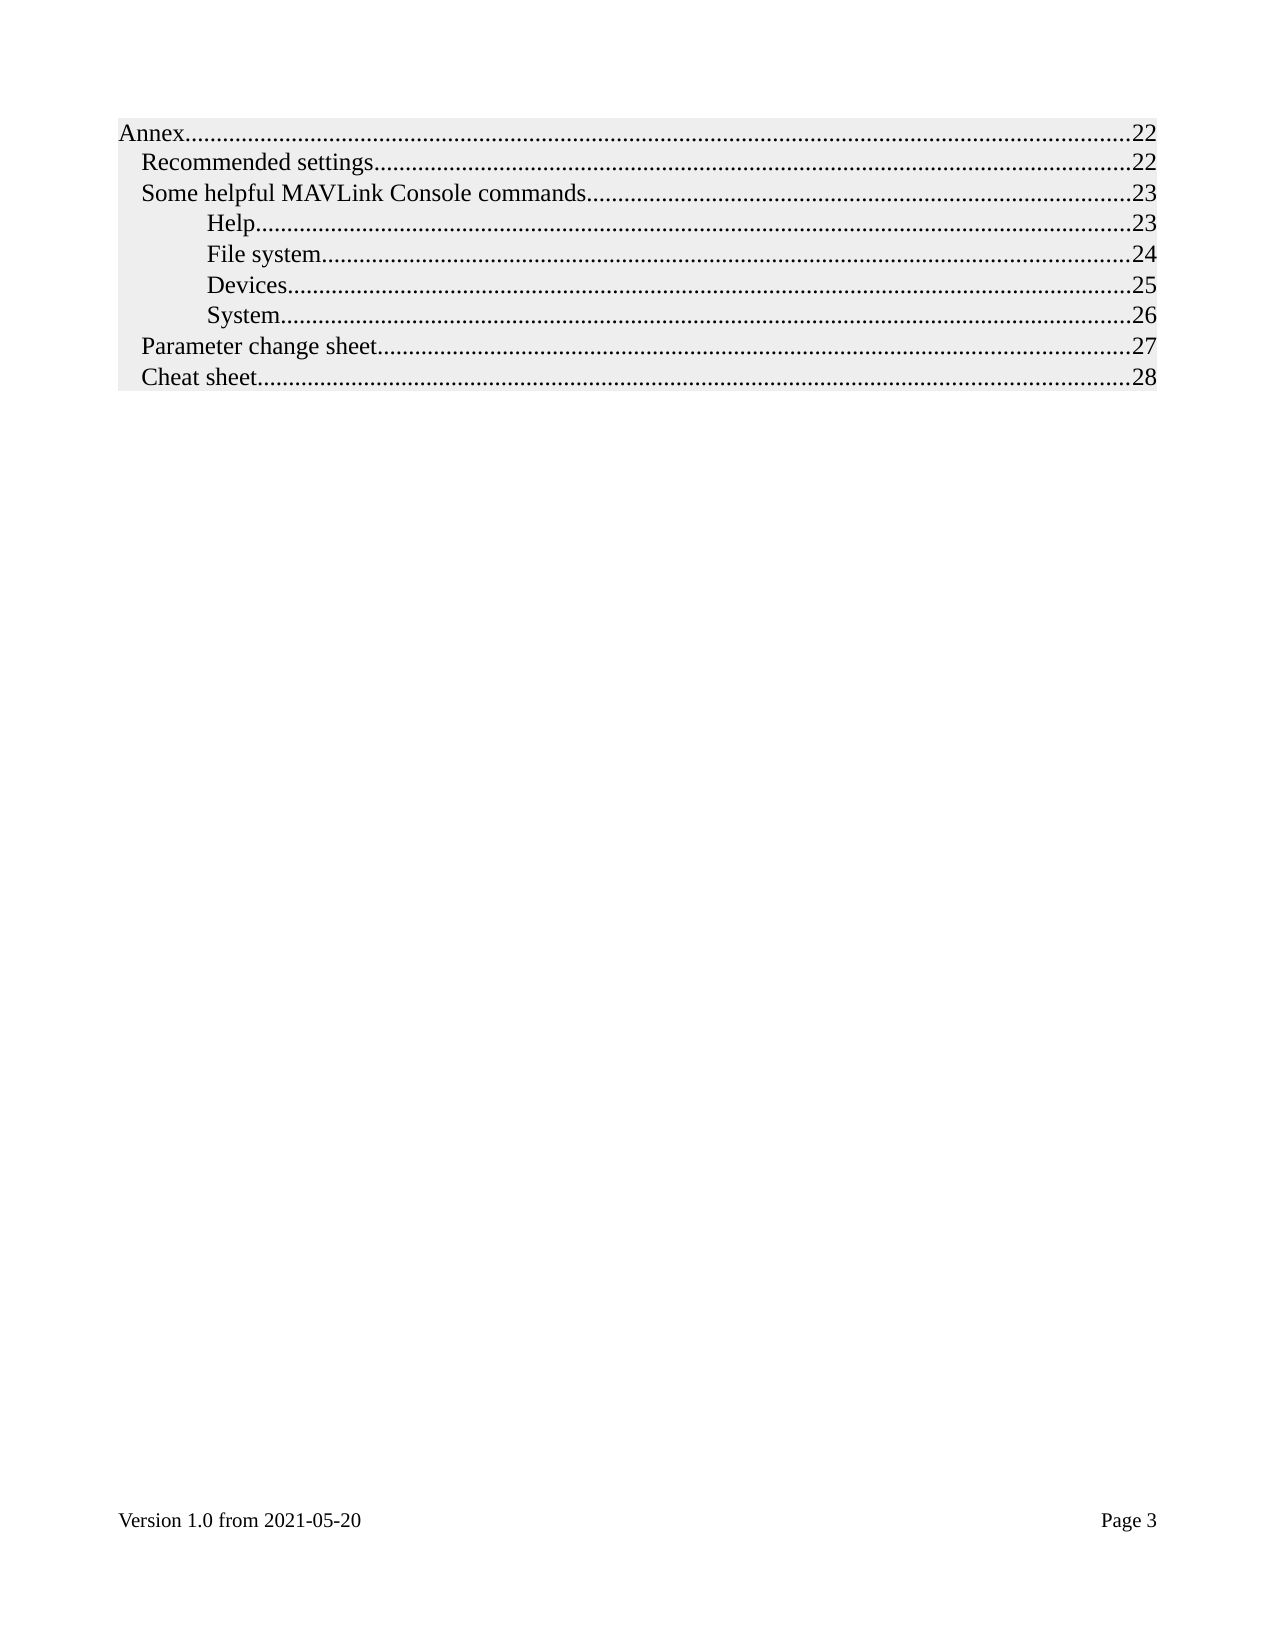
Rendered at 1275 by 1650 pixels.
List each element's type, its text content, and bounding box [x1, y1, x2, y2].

text Some helpful MAVLink Console commands 23 [141, 178, 1157, 206]
text File system 24 [207, 239, 1157, 268]
text Recommended settings 22 [141, 147, 1157, 176]
text Devices 25 [207, 270, 1157, 298]
text Cheat sheet 28 [141, 362, 1157, 391]
text Annex 22 [118, 118, 1157, 147]
text Help 23 [207, 208, 1157, 237]
text Parameter change sheet 27 [141, 331, 1157, 360]
text System 26 [207, 301, 1157, 329]
